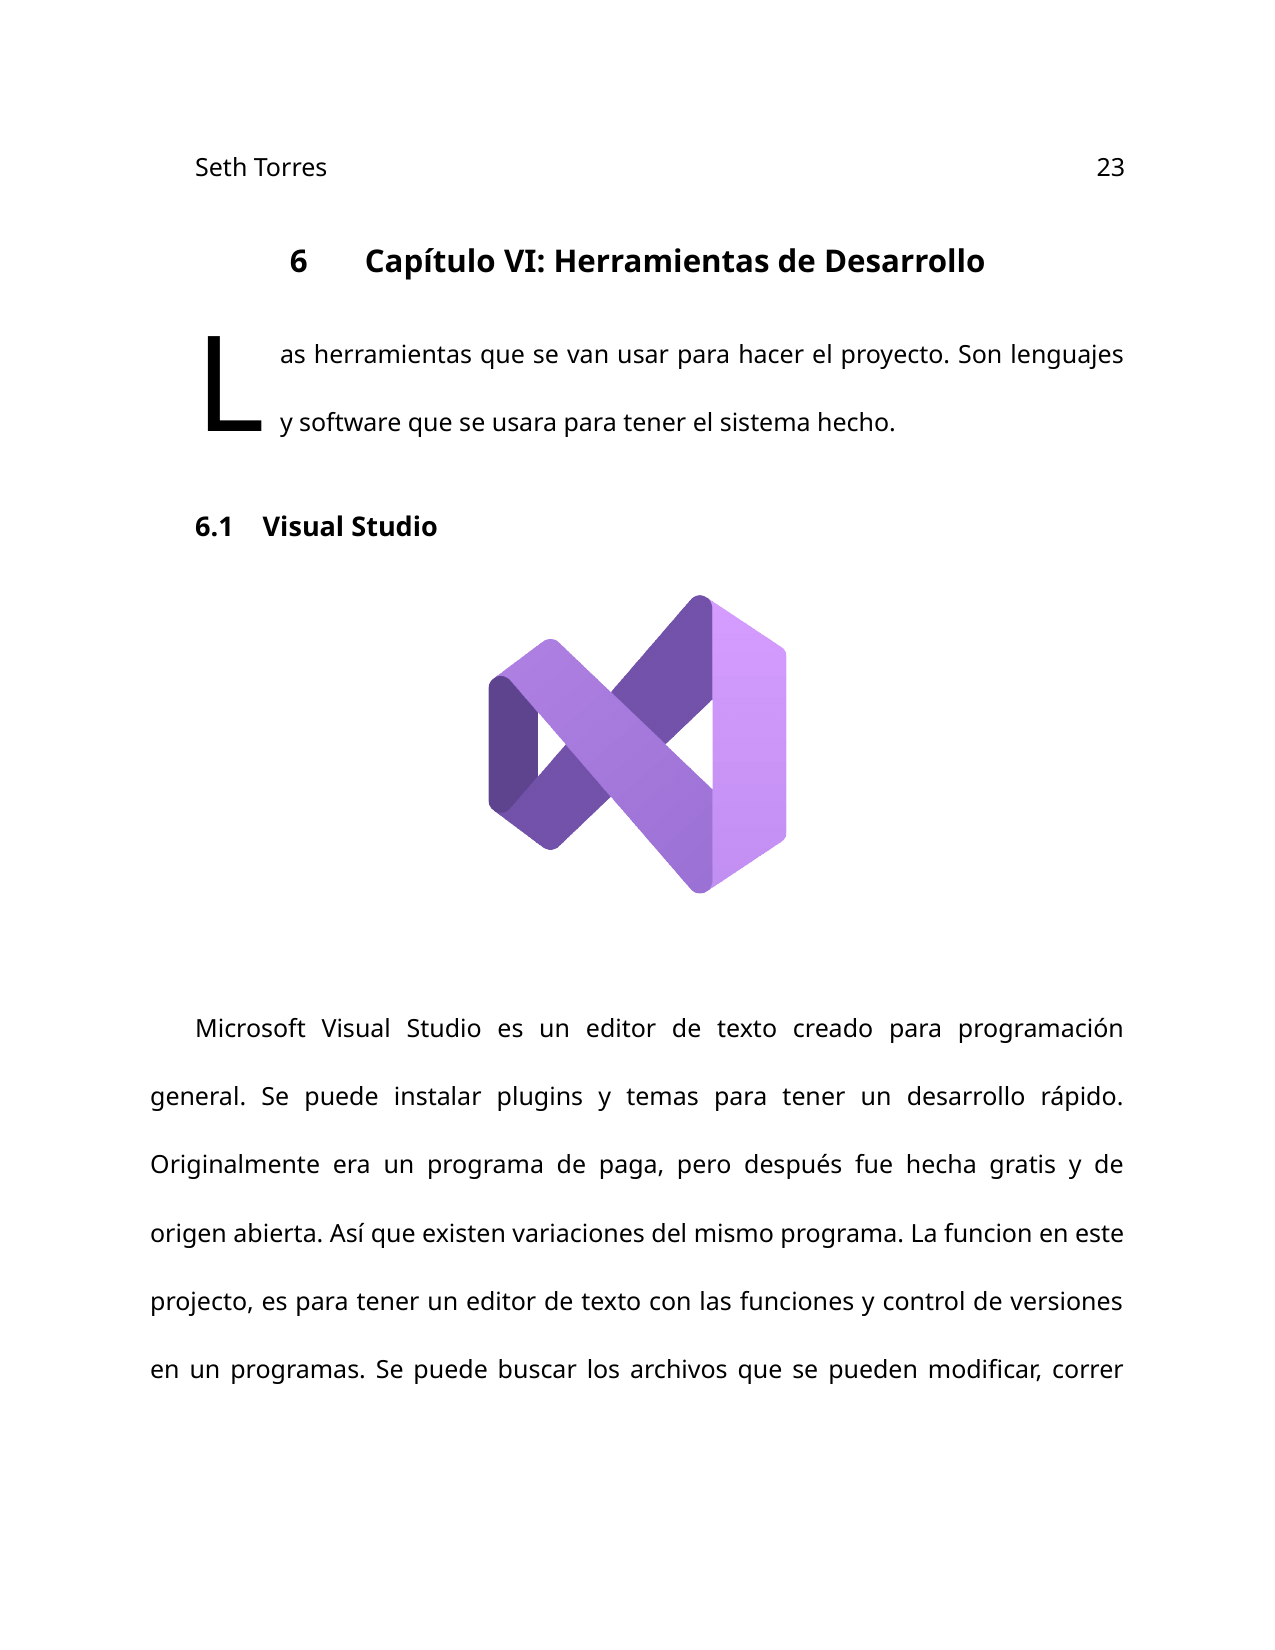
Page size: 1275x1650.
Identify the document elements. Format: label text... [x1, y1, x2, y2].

text Microsoft Visual Studio es un editor de texto creado para programación general. Se puede instalar plugins y temas para tener un desarrollo rápido. Originalmente era un programa de paga, pero después fue hecha gratis y de origen abierta. Así que existen variaciones del mismo programa. La funcion en este projecto, es para tener un editor de texto con las funciones y control de versiones en un programas. Se puede buscar los archivos que se pueden modificar, correr [150, 1011, 1125, 1386]
text Las herramientas que se van usar para hacer el proyecto. Son lenguajes y software que se usara para tener el sistema hecho. [150, 336, 1125, 438]
subtitle Visual Studio [150, 508, 1125, 545]
subtitle Capítulo VI: Herramientas de Desarrollo [150, 238, 1125, 281]
